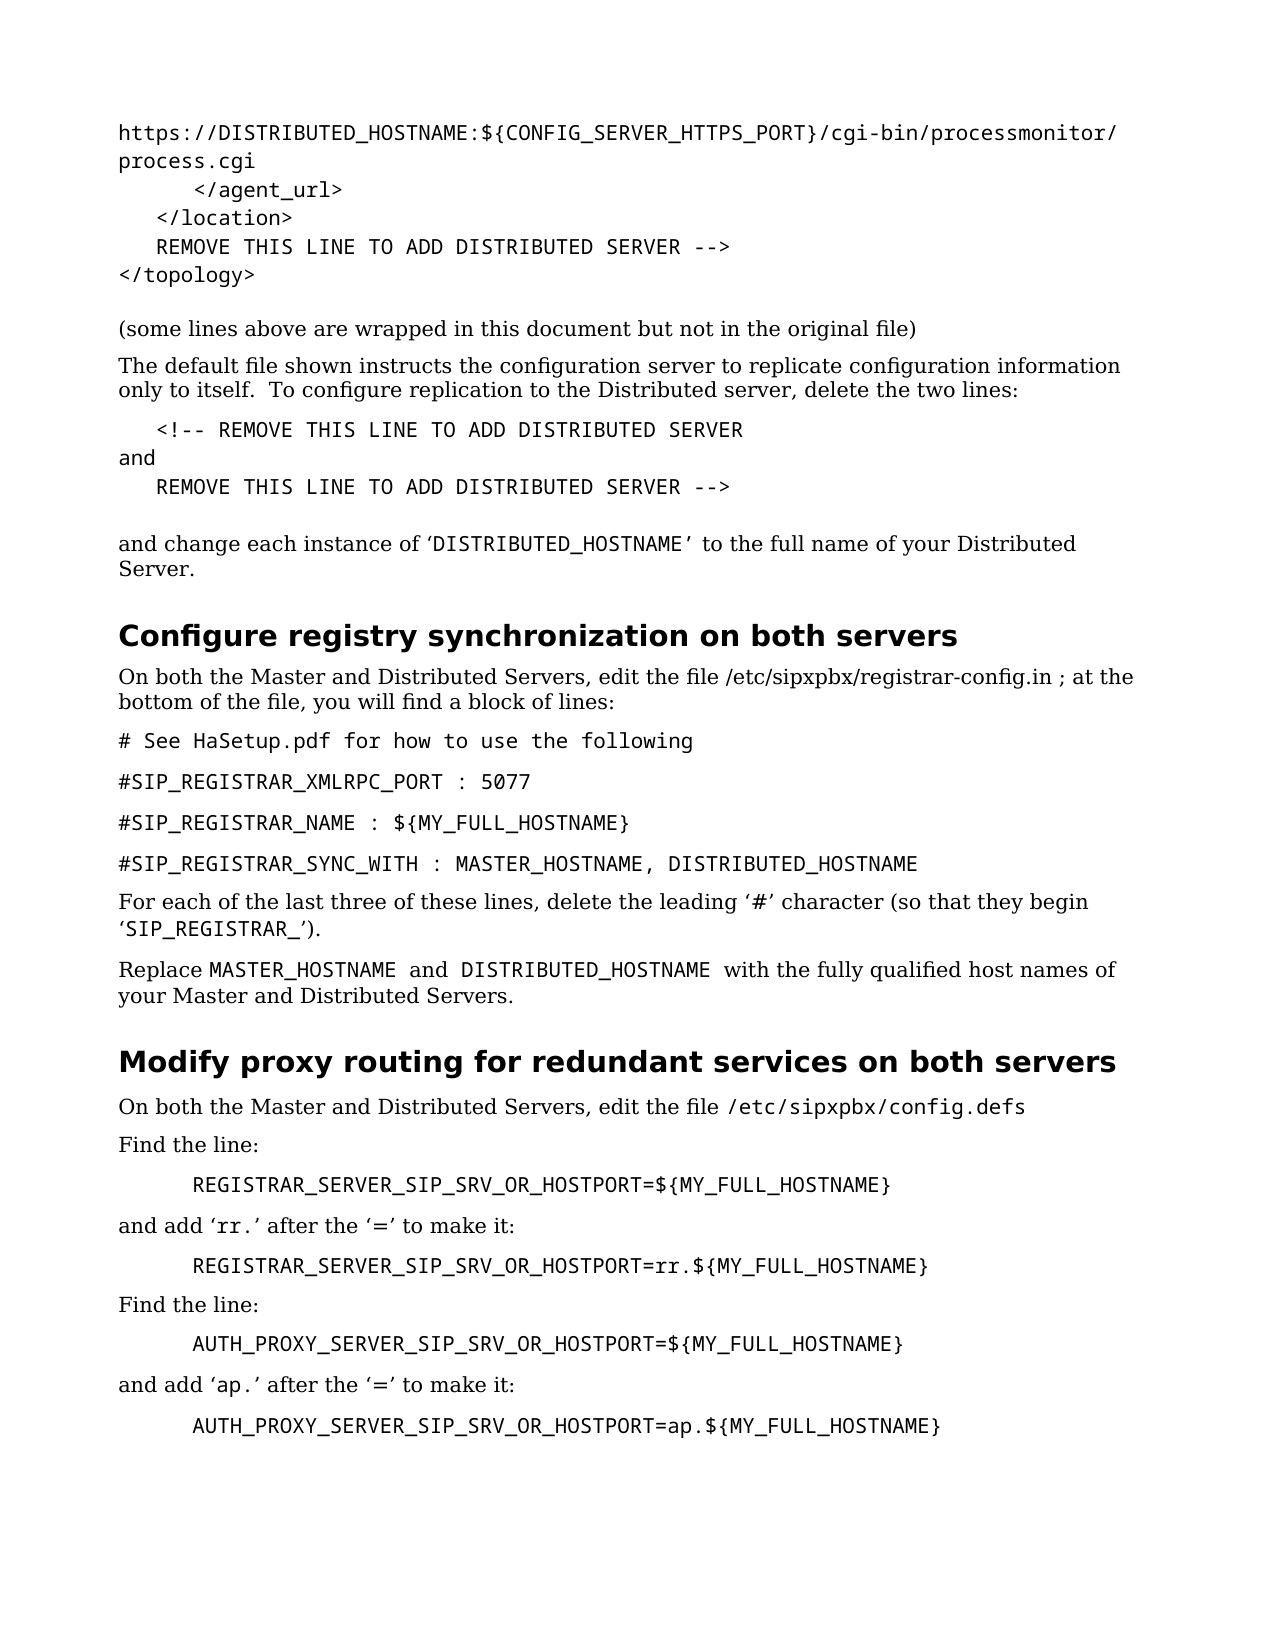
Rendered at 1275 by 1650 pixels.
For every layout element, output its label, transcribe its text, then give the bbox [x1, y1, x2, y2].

text and add ‘ap.’ after the ‘=’ to make it: [118, 1370, 1157, 1399]
text Replace MASTER_HOSTNAME and DISTRIBUTED_HOSTNAME with the fully qualified host names of your Master and Distributed Servers. [118, 955, 1157, 1008]
text REGISTRAR_SERVER_SIP_SRV_OR_HOSTPORT=${MY_FULL_HOSTNAME} [192, 1170, 1157, 1198]
text #SIP_REGISTRAR_XMLRPC_PORT : 5077 [118, 767, 1157, 796]
text #SIP_REGISTRAR_SYNC_WITH : MASTER_HOSTNAME, DISTRIBUTED_HOSTNAME [118, 849, 1157, 878]
text Find the line: [118, 1133, 1157, 1157]
text and change each instance of ‘DISTRIBUTED_HOSTNAME’ to the full name of your Distributed Server. [118, 529, 1157, 581]
text (some lines above are wrapped in this document but not in the original file) [118, 317, 1157, 341]
text For each of the last three of these lines, delete the leading ‘#’ character (so that they begin ‘SIP_REGISTRAR_’). [118, 890, 1157, 943]
text REMOVE THIS LINE TO ADD DISTRIBUTED SERVER --> [118, 472, 1157, 500]
text REMOVE THIS LINE TO ADD DISTRIBUTED SERVER --> [118, 232, 1157, 260]
text </agent_url> [118, 175, 1157, 203]
subtitle Configure registry synchronization on both servers [118, 619, 1157, 653]
text #SIP_REGISTRAR_NAME : ${MY_FULL_HOSTNAME} [118, 808, 1157, 837]
text and [118, 443, 1157, 472]
text AUTH_PROXY_SERVER_SIP_SRV_OR_HOSTPORT=ap.${MY_FULL_HOSTNAME} [192, 1411, 1157, 1440]
text <!-- REMOVE THIS LINE TO ADD DISTRIBUTED SERVER [118, 415, 1157, 443]
text and add ‘rr.’ after the ‘=’ to make it: [118, 1211, 1157, 1239]
text On both the Master and Distributed Servers, edit the file /etc/sipxpbx/config.defs [118, 1092, 1157, 1121]
text The default file shown instructs the configuration server to replicate configuration information only to itself. To configure replication to the Distributed server, delete the two lines: [118, 354, 1157, 402]
text REGISTRAR_SERVER_SIP_SRV_OR_HOSTPORT=rr.${MY_FULL_HOSTNAME} [192, 1252, 1157, 1280]
subtitle Modify proxy routing for redundant services on both servers [118, 1046, 1157, 1079]
text </topology> [118, 260, 1157, 289]
text AUTH_PROXY_SERVER_SIP_SRV_OR_HOSTPORT=${MY_FULL_HOSTNAME} [192, 1329, 1157, 1358]
text </location> [118, 203, 1157, 232]
text Find the line: [118, 1293, 1157, 1317]
text https://DISTRIBUTED_HOSTNAME:${CONFIG_SERVER_HTTPS_PORT}/cgi-bin/processmonitor/process.cgi [118, 118, 1157, 175]
text # See HaSetup.pdf for how to use the following [118, 726, 1157, 755]
text On both the Master and Distributed Servers, edit the file /etc/sipxpbx/registrar-config.in ; at the bottom of the file, you will find a block of lines: [118, 665, 1157, 714]
